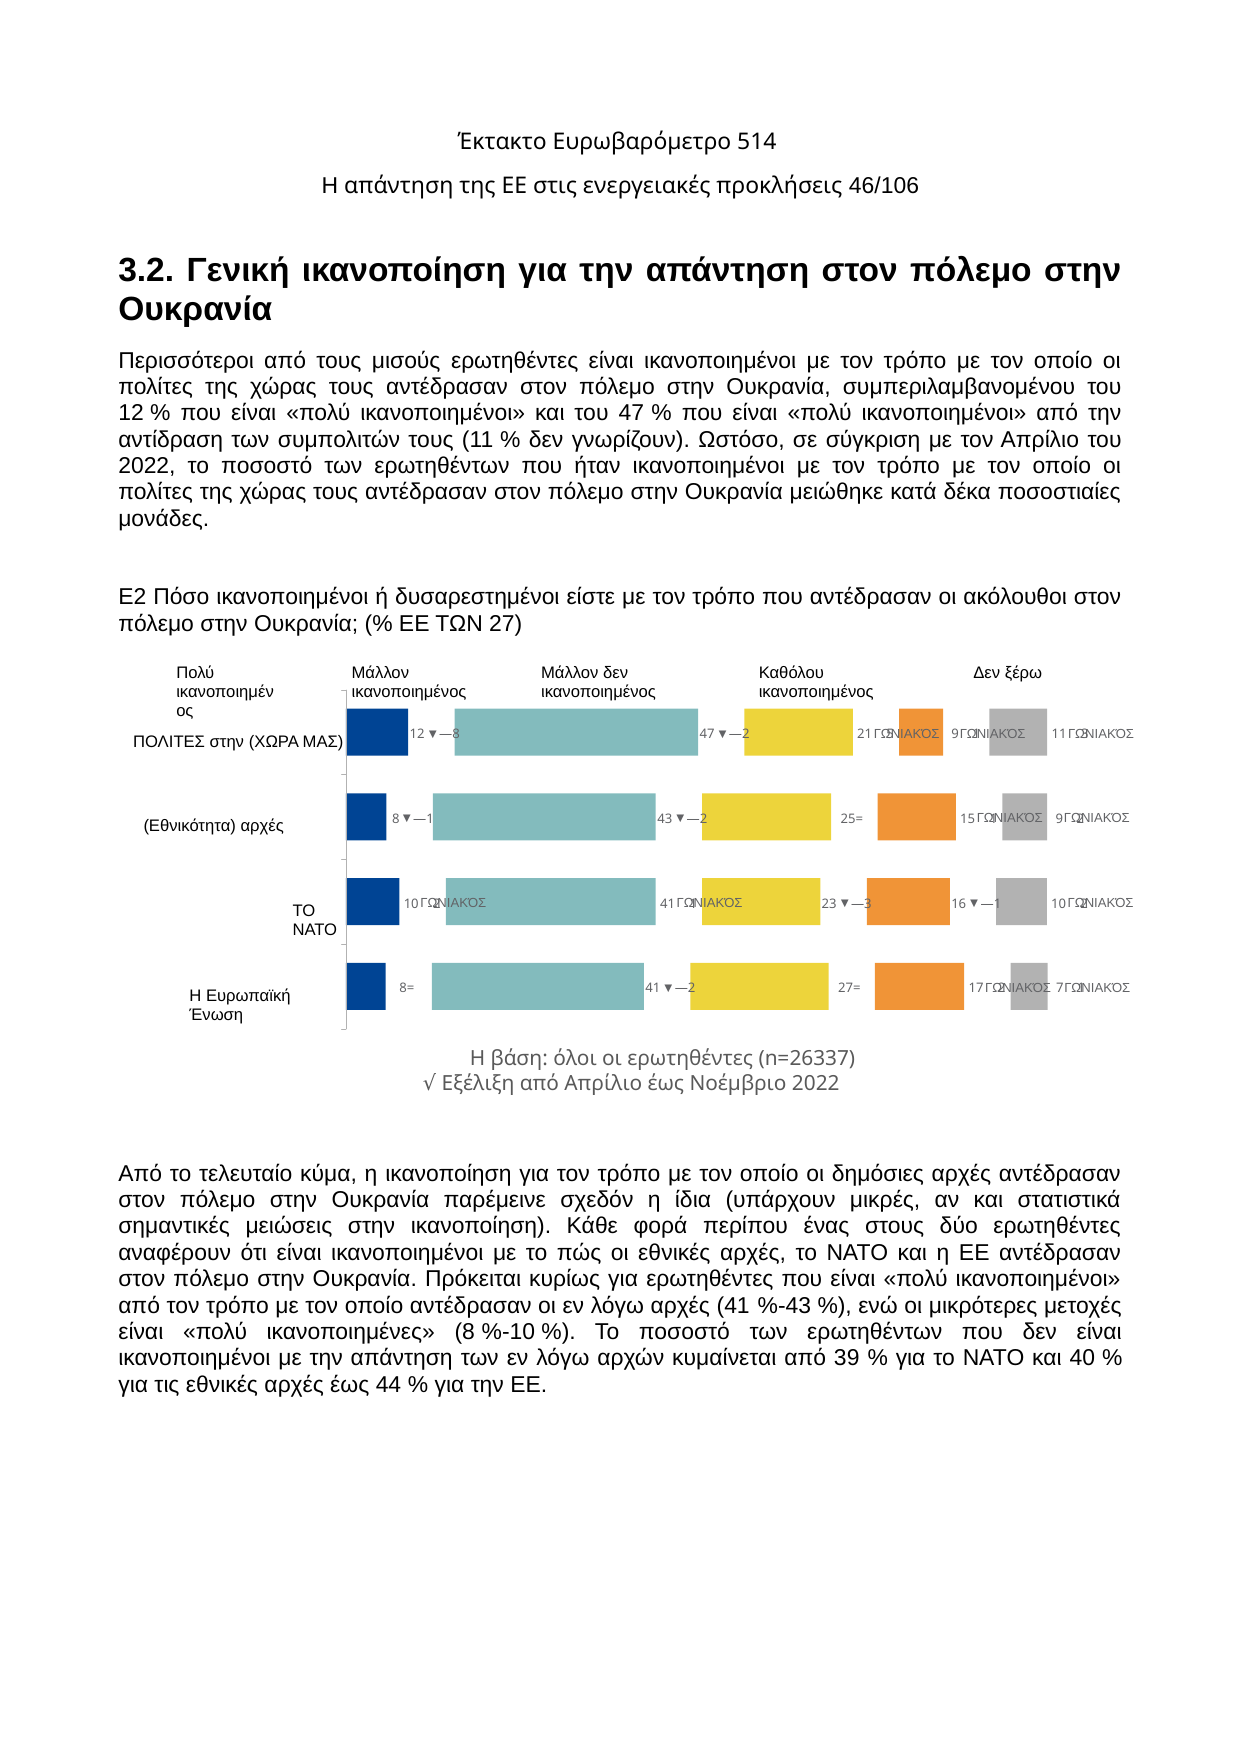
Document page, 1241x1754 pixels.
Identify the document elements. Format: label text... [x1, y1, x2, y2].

text Ε2 Πόσο ικανοποιημένοι ή δυσαρεστημένοι είστε με τον τρόπο που αντέδρασαν οι ακόλουθοι στον πόλεμο στην Ουκρανία; (% ΕΕ ΤΩΝ 27) [118, 583, 1122, 636]
subtitle 3.2. Γενική ικανοποίηση για την απάντηση στον πόλεμο στην Ουκρανία [118, 250, 1122, 328]
text Περισσότεροι από τους μισούς ερωτηθέντες είναι ικανοποιημένοι με τον τρόπο με τον οποίο οι πολίτες της χώρας τους αντέδρασαν στον πόλεμο στην Ουκρανία, συμπεριλαμβανομένου του 12 % που είναι «πολύ ικανοποιημένοι» και του 47 % που είναι «πολύ ικανοποιημένοι» από την αντίδραση των συμπολιτών τους (11 % δεν γνωρίζουν). Ωστόσο, σε σύγκριση με τον Απρίλιο του 2022, το ποσοστό των ερωτηθέντων που ήταν ικανοποιημένοι με τον τρόπο με τον οποίο οι πολίτες της χώρας τους αντέδρασαν στον πόλεμο στην Ουκρανία μειώθηκε κατά δέκα ποσοστιαίες μονάδες. [118, 347, 1122, 531]
text Από το τελευταίο κύμα, η ικανοποίηση για τον τρόπο με τον οποίο οι δημόσιες αρχές αντέδρασαν στον πόλεμο στην Ουκρανία παρέμεινε σχεδόν η ίδια (υπάρχουν μικρές, αν και στατιστικά σημαντικές μειώσεις στην ικανοποίηση). Κάθε φορά περίπου ένας στους δύο ερωτηθέντες αναφέρουν ότι είναι ικανοποιημένοι με το πώς οι εθνικές αρχές, το ΝΑΤΟ και η ΕΕ αντέδρασαν στον πόλεμο στην Ουκρανία. Πρόκειται κυρίως για ερωτηθέντες που είναι «πολύ ικανοποιημένοι» από τον τρόπο με τον οποίο αντέδρασαν οι εν λόγω αρχές (41 %-43 %), ενώ οι μικρότερες μετοχές είναι «πολύ ικανοποιημένες» (8 %-10 %). Το ποσοστό των ερωτηθέντων που δεν είναι ικανοποιημένοι με την απάντηση των εν λόγω αρχών κυμαίνεται από 39 % για το ΝΑΤΟ και 40 % για τις εθνικές αρχές έως 44 % για την ΕΕ. [118, 1160, 1122, 1397]
